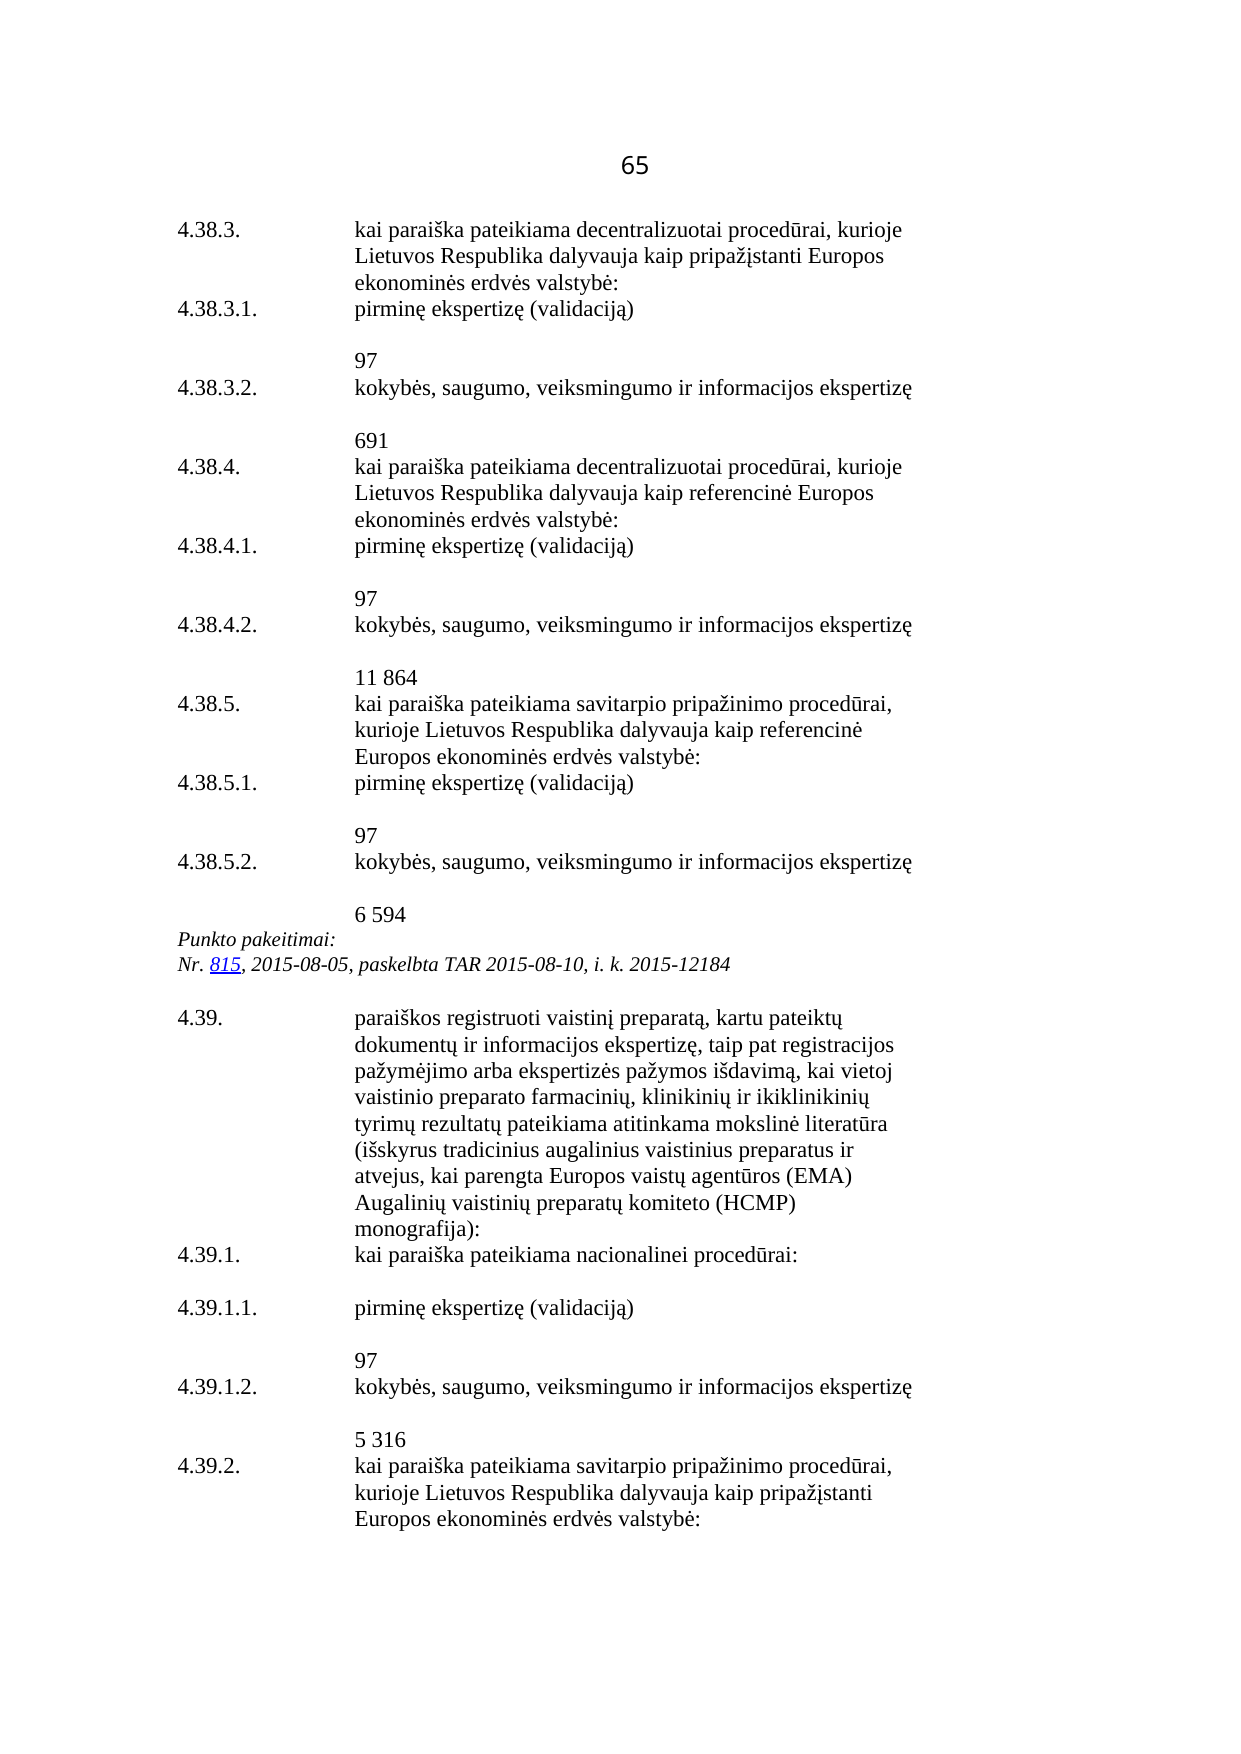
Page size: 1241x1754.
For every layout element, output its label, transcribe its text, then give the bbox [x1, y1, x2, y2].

text dokumentų ir informacijos ekspertizę, taip pat registracijos [354, 1031, 945, 1057]
text ekonominės erdvės valstybė: [354, 268, 945, 295]
text 4.38.5. kai paraiška pateikiama savitarpio pripažinimo procedūrai, [177, 690, 945, 717]
text 4.38.5.2. kokybės, saugumo, veiksmingumo ir informacijos ekspertizę 6 594 [177, 848, 945, 927]
text vaistinio preparato farmacinių, klinikinių ir ikiklinikinių [354, 1083, 945, 1110]
text 4.38.4. kai paraiška pateikiama decentralizuotai procedūrai, kurioje [177, 453, 945, 479]
text 4.38.3. kai paraiška pateikiama decentralizuotai procedūrai, kurioje [177, 216, 945, 242]
text Augalinių vaistinių preparatų komiteto (HCMP) [354, 1189, 945, 1215]
text Lietuvos Respublika dalyvauja kaip referencinė Europos [354, 479, 945, 506]
text Punkto pakeitimai: [177, 927, 1093, 951]
text 4.39.1. kai paraiška pateikiama nacionalinei procedūrai: [177, 1241, 945, 1294]
text 4.39. paraiškos registruoti vaistinį preparatą, kartu pateiktų [177, 1004, 945, 1031]
text 4.38.3.1. pirminę ekspertizę (validaciją) 97 [177, 295, 945, 374]
text monografija): [354, 1215, 945, 1241]
text Lietuvos Respublika dalyvauja kaip pripažįstanti Europos [354, 242, 945, 268]
text (išskyrus tradicinius augalinius vaistinius preparatus ir [354, 1136, 945, 1162]
text kurioje Lietuvos Respublika dalyvauja kaip pripažįstanti [354, 1479, 945, 1505]
text 4.38.4.1. pirminę ekspertizę (validaciją) 97 [177, 532, 945, 611]
text kurioje Lietuvos Respublika dalyvauja kaip referencinė [354, 717, 945, 743]
text 4.38.4.2. kokybės, saugumo, veiksmingumo ir informacijos ekspertizę 11 864 [177, 611, 945, 690]
text atvejus, kai parengta Europos vaistų agentūros (EMA) [354, 1162, 945, 1189]
text Nr. 815, 2015-08-05, paskelbta TAR 2015-08-10, i. k. 2015-12184 [177, 951, 1093, 976]
text 4.38.3.2. kokybės, saugumo, veiksmingumo ir informacijos ekspertizę 691 [177, 374, 945, 453]
text ekonominės erdvės valstybė: [354, 506, 945, 532]
text 4.38.5.1. pirminę ekspertizę (validaciją) 97 [177, 769, 945, 848]
text tyrimų rezultatų pateikiama atitinkama mokslinė literatūra [354, 1110, 945, 1136]
text 4.39.2. kai paraiška pateikiama savitarpio pripažinimo procedūrai, [177, 1452, 945, 1479]
text pažymėjimo arba ekspertizės pažymos išdavimą, kai vietoj [354, 1057, 945, 1083]
text Europos ekonominės erdvės valstybė: [354, 743, 945, 769]
text 4.39.1.1. pirminę ekspertizę (validaciją) 97 [177, 1294, 945, 1373]
text Europos ekonominės erdvės valstybė: [354, 1505, 945, 1531]
text 4.39.1.2. kokybės, saugumo, veiksmingumo ir informacijos ekspertizę 5 316 [177, 1373, 945, 1452]
